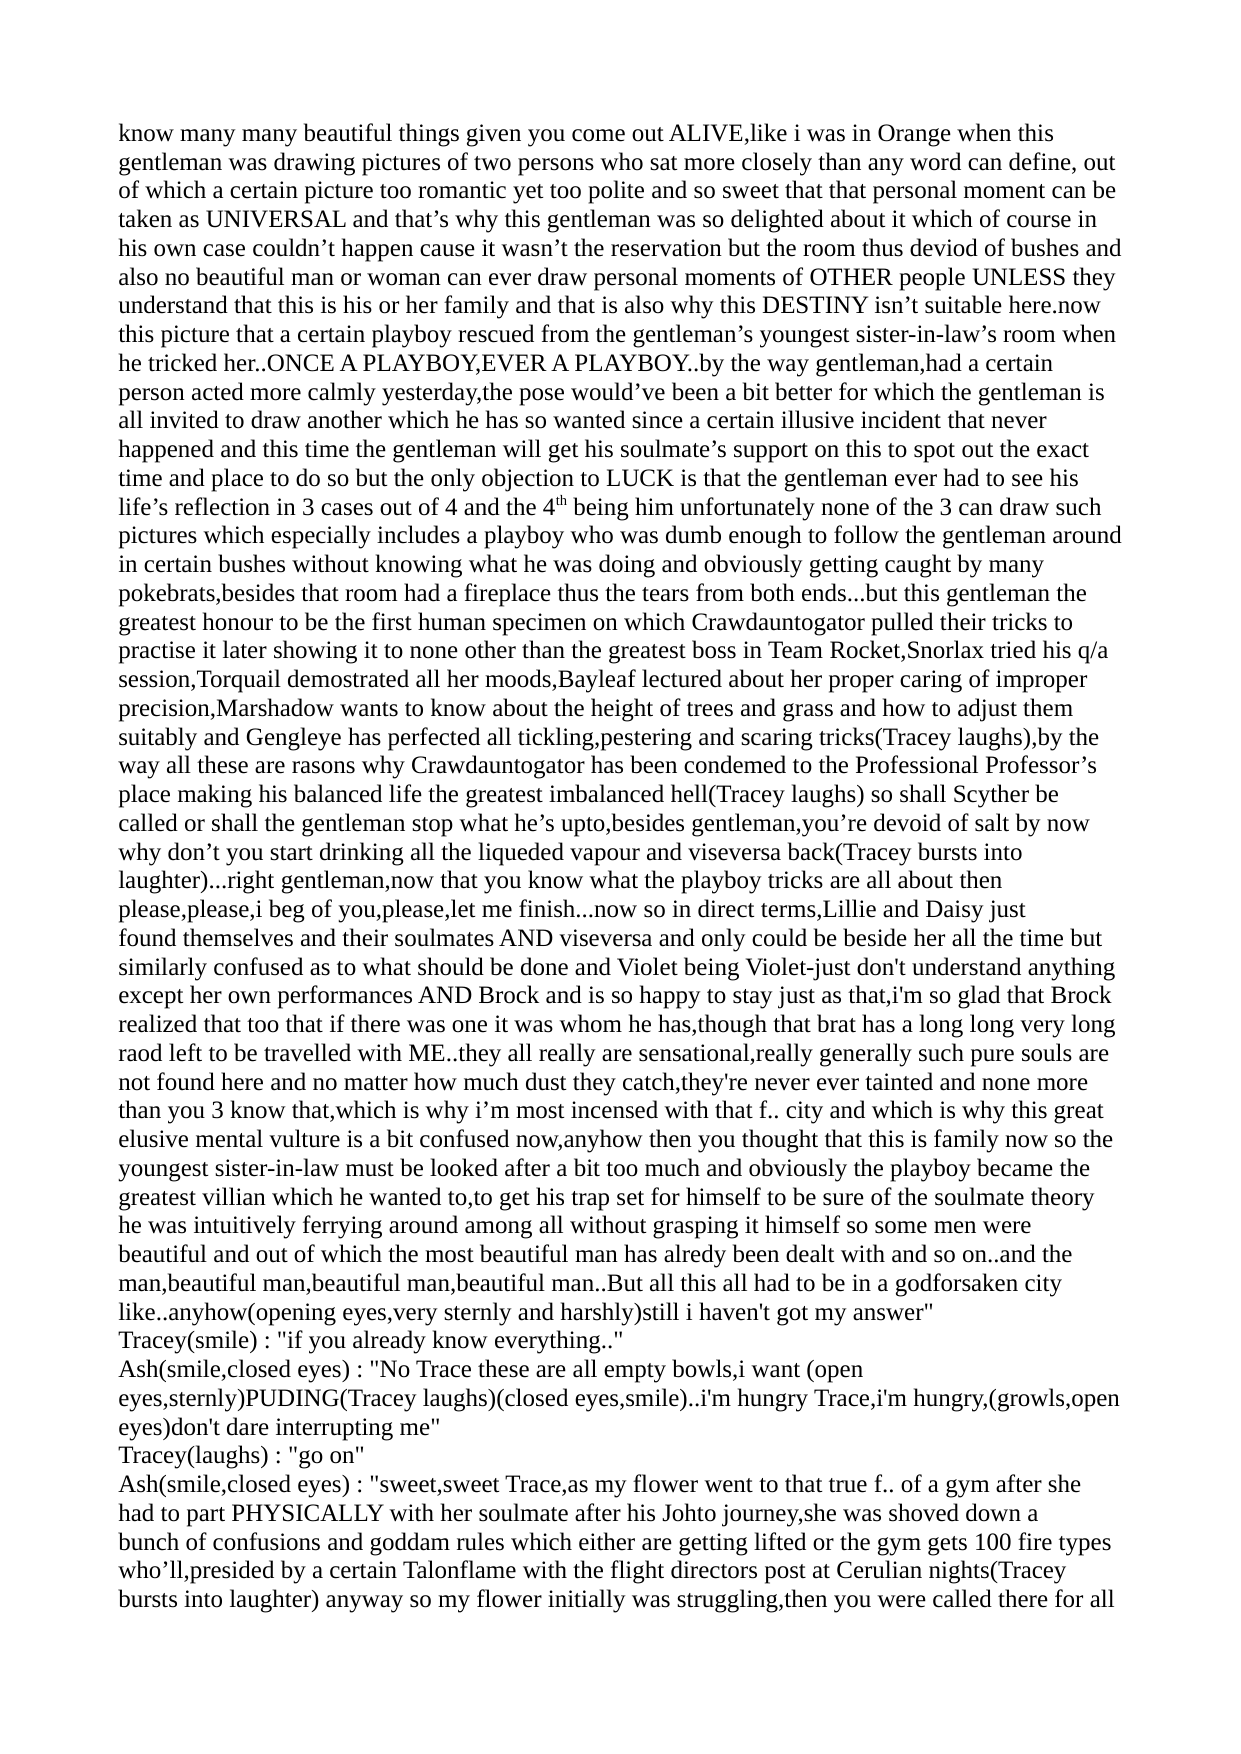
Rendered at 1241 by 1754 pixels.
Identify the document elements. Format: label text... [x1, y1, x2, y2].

text know many many beautiful things given you come out ALIVE,like i was in Orange when this gentleman was drawing pictures of two persons who sat more closely than any word can define, out of which a certain picture too romantic yet too polite and so sweet that that personal moment can be taken as UNIVERSAL and that’s why this gentleman was so delighted about it which of course in his own case couldn’t happen cause it wasn’t the reservation but the room thus deviod of bushes and also no beautiful man or woman can ever draw personal moments of OTHER people UNLESS they understand that this is his or her family and that is also why this DESTINY isn’t suitable here.now this picture that a certain playboy rescued from the gentleman’s youngest sister-in-law’s room when he tricked her..ONCE A PLAYBOY,EVER A PLAYBOY..by the way gentleman,had a certain person acted more calmly yesterday,the pose would’ve been a bit better for which the gentleman is all invited to draw another which he has so wanted since a certain illusive incident that never happened and this time the gentleman will get his soulmate’s support on this to spot out the exact time and place to do so but the only objection to LUCK is that the gentleman ever had to see his life’s reflection in 3 cases out of 4 and the 4th being him unfortunately none of the 3 can draw such pictures which especially includes a playboy who was dumb enough to follow the gentleman around in certain bushes without knowing what he was doing and obviously getting caught by many pokebrats,besides that room had a fireplace thus the tears from both ends...but this gentleman the greatest honour to be the first human specimen on which Crawdauntogator pulled their tricks to practise it later showing it to none other than the greatest boss in Team Rocket,Snorlax tried his q/a session,Torquail demostrated all her moods,Bayleaf lectured about her proper caring of improper precision,Marshadow wants to know about the height of trees and grass and how to adjust them suitably and Gengleye has perfected all tickling,pestering and scaring tricks(Tracey laughs),by the way all these are rasons why Crawdauntogator has been condemed to the Professional Professor’s place making his balanced life the greatest imbalanced hell(Tracey laughs) so shall Scyther be called or shall the gentleman stop what he’s upto,besides gentleman,you’re devoid of salt by now why don’t you start drinking all the liqueded vapour and viseversa back(Tracey bursts into laughter)...right gentleman,now that you know what the playboy tricks are all about then please,please,i beg of you,please,let me finish...now so in direct terms,Lillie and Daisy just [118, 118, 1122, 923]
text Tracey(smile) : "if you already know everything.." [118, 1326, 1122, 1354]
text found themselves and their soulmates AND viseversa and only could be beside her all the time but similarly confused as to what should be done and Violet being Violet-just don't understand anything except her own performances AND Brock and is so happy to stay just as that,i'm so glad that Brock realized that too that if there was one it was whom he has,though that brat has a long long very long raod left to be travelled with ME..they all really are sensational,really generally such pure souls are not found here and no matter how much dust they catch,they're never ever tainted and none more than you 3 know that,which is why i’m most incensed with that f.. city and which is why this great elusive mental vulture is a bit confused now,anyhow then you thought that this is family now so the youngest sister-in-law must be looked after a bit too much and obviously the playboy became the greatest villian which he wanted to,to get his trap set for himself to be sure of the soulmate theory he was intuitively ferrying around among all without grasping it himself so some men were beautiful and out of which the most beautiful man has alredy been dealt with and so on..and the man,beautiful man,beautiful man,beautiful man..But all this all had to be in a godforsaken city like..anyhow(opening eyes,very sternly and harshly)still i haven't got my answer" [118, 923, 1122, 1326]
text bunch of confusions and goddam rules which either are getting lifted or the gym gets 100 fire types who’ll,presided by a certain Talonflame with the flight directors post at Cerulian nights(Tracey bursts into laughter) anyway so my flower initially was struggling,then you were called there for all [118, 1527, 1122, 1613]
text Tracey(laughs) : "go on" [118, 1441, 1122, 1469]
text Ash(smile,closed eyes) : "sweet,sweet Trace,as my flower went to that true f.. of a gym after she had to part PHYSICALLY with her soulmate after his Johto journey,she was shoved down a [118, 1469, 1122, 1527]
text Ash(smile,closed eyes) : "No Trace these are all empty bowls,i want (open eyes,sternly)PUDING(Tracey laughs)(closed eyes,smile)..i'm hungry Trace,i'm hungry,(growls,open eyes)don't dare interrupting me" [118, 1354, 1122, 1441]
